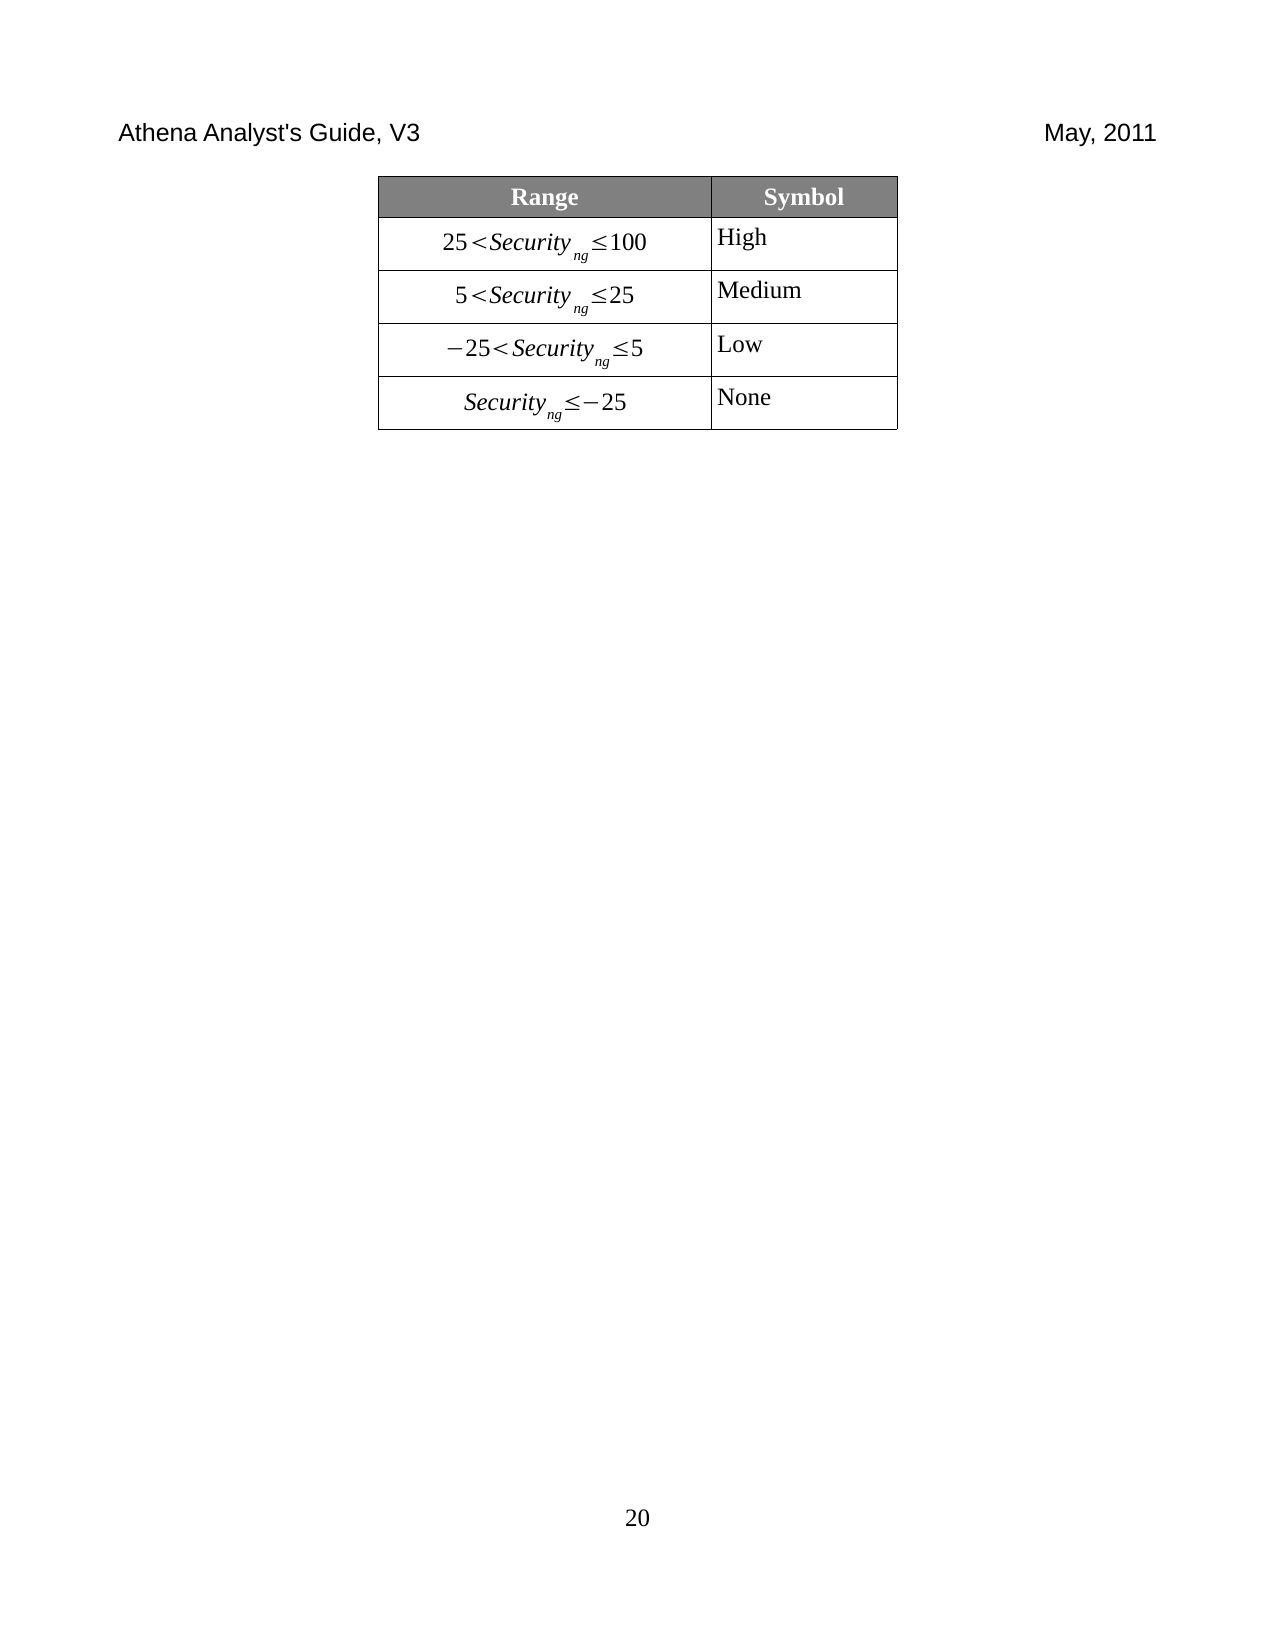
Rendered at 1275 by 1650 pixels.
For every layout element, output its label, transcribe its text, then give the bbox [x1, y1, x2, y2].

table_cell Low [712, 324, 897, 376]
table_cell [379, 377, 711, 429]
table_cell [379, 218, 711, 270]
table_cell [379, 324, 711, 376]
table_cell [379, 271, 711, 323]
table_cell Medium [712, 271, 897, 323]
table_header Range [379, 177, 711, 217]
table_header Symbol [712, 177, 897, 217]
table_cell High [712, 218, 897, 270]
table_cell None [712, 377, 897, 429]
